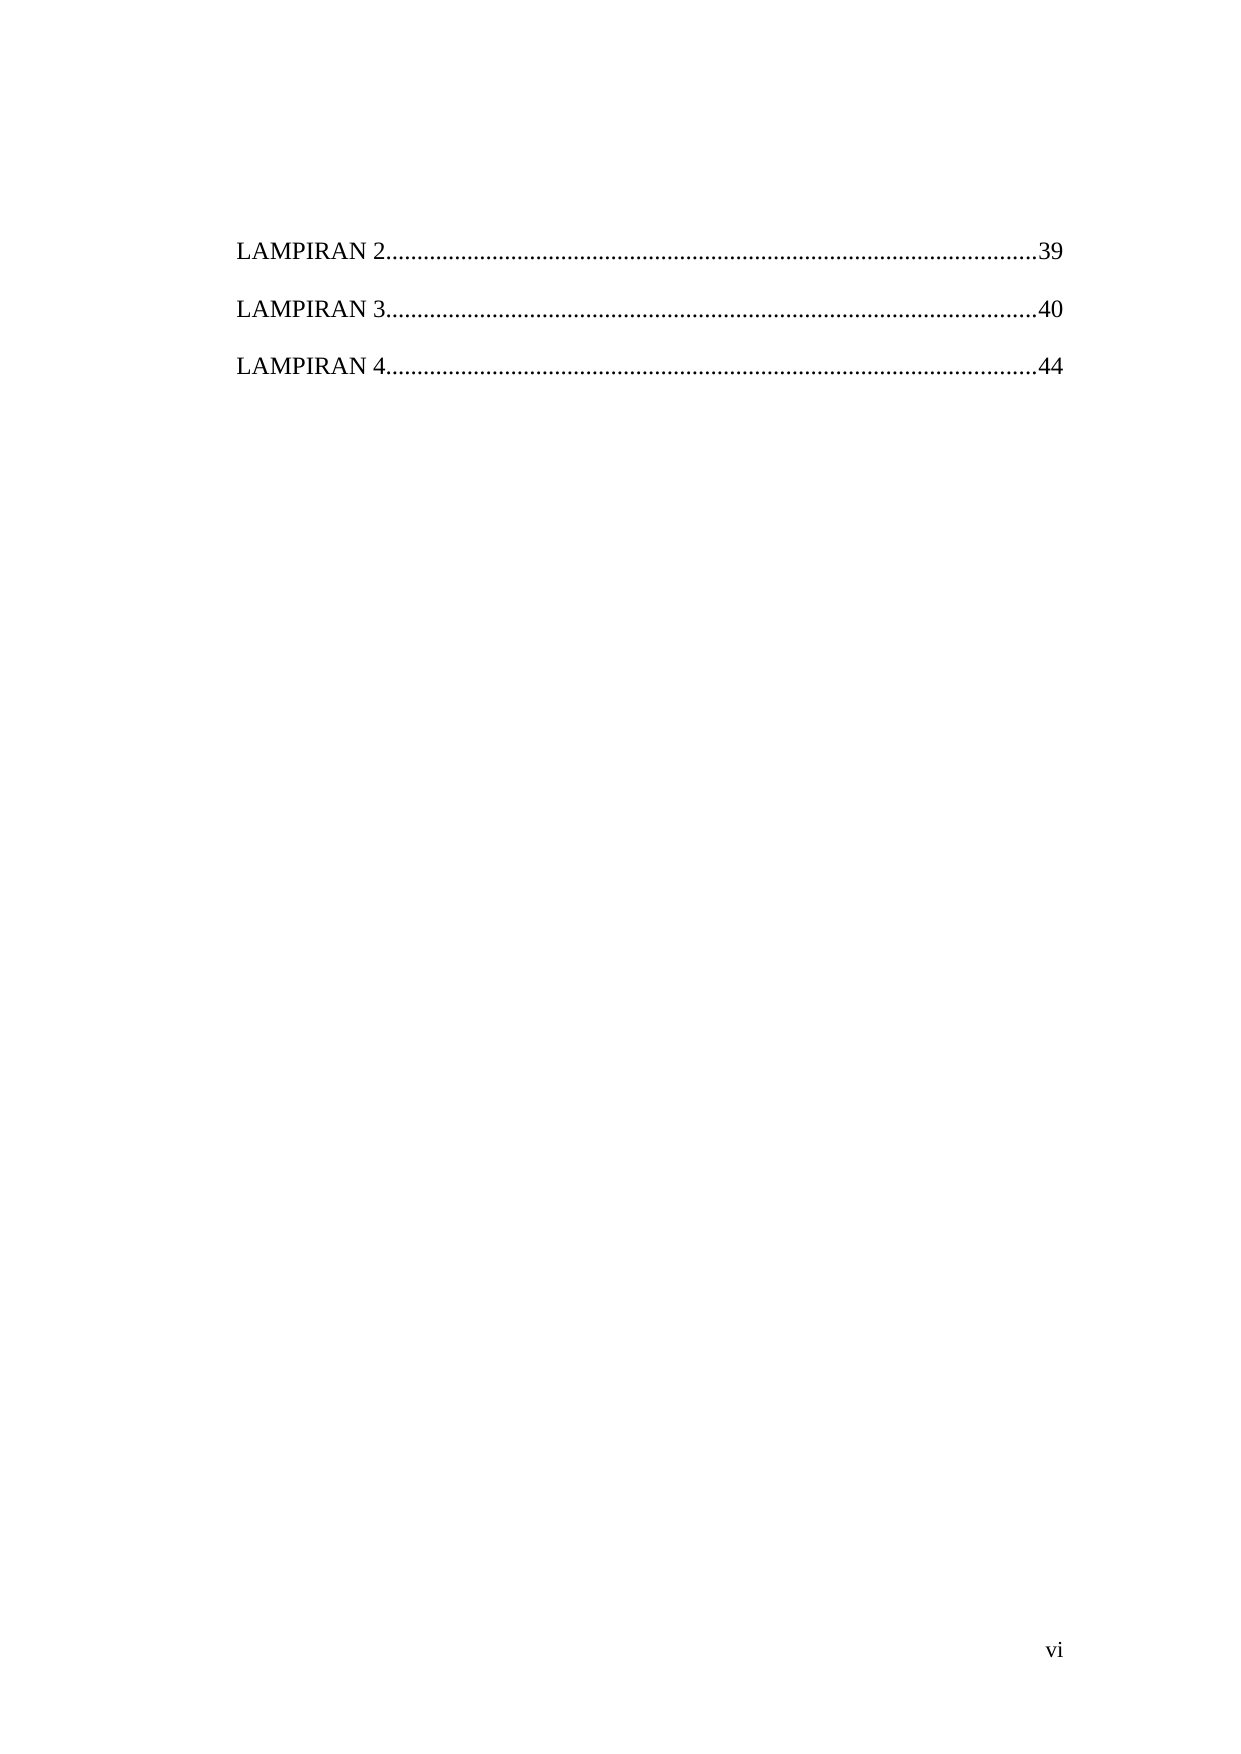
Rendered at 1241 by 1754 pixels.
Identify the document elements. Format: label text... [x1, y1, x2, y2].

text LAMPIRAN 2 39 [236, 236, 1063, 265]
text LAMPIRAN 3 40 [236, 294, 1063, 322]
text LAMPIRAN 4 44 [236, 351, 1063, 380]
